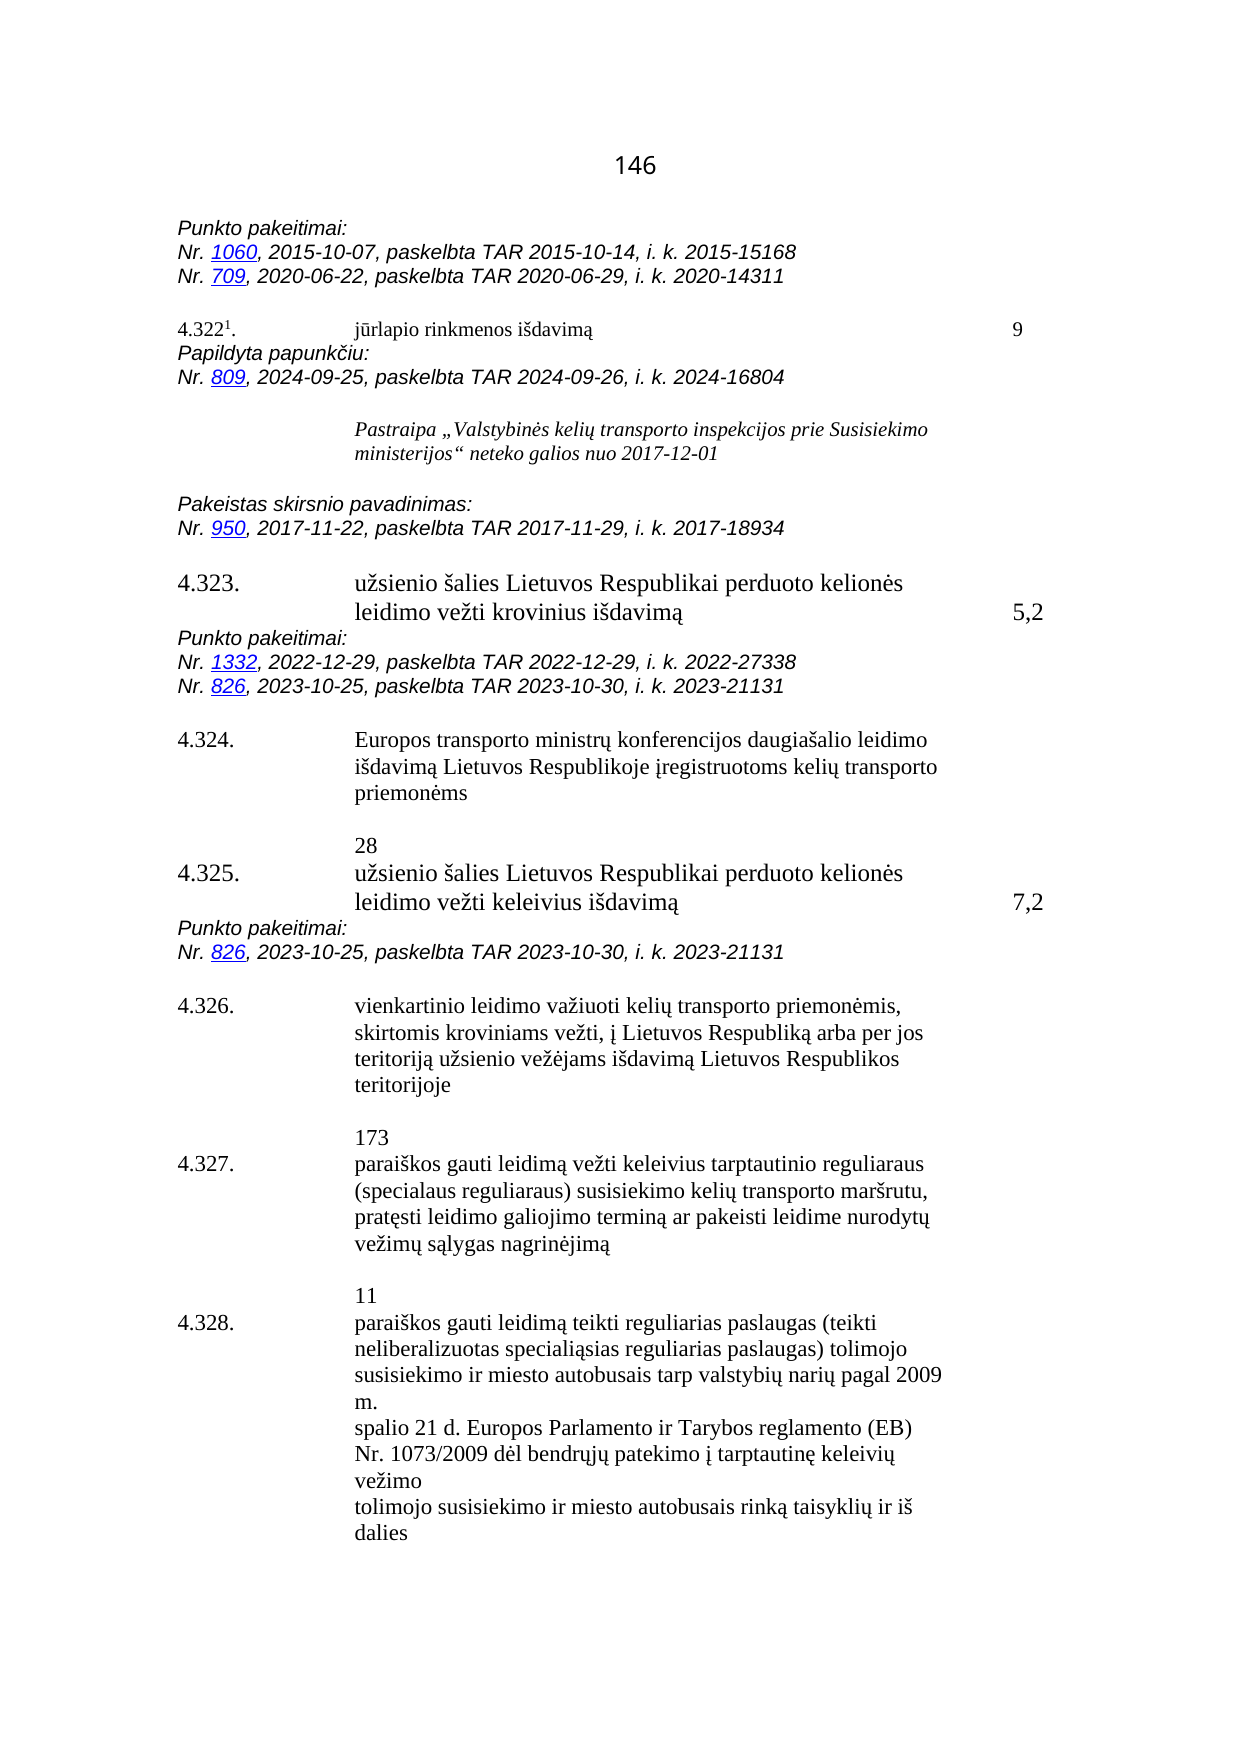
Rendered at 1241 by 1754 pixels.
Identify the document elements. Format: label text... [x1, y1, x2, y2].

text leidimo vežti keleivius išdavimą 7,2 [354, 887, 1092, 916]
text Papildyta papunkčiu: [177, 341, 1092, 364]
text 4.323. užsienio šalies Lietuvos Respublikai perduoto kelionės [177, 568, 1092, 597]
text 4.327. paraiškos gauti leidimą vežti keleivius tarptautinio reguliaraus [177, 1151, 945, 1177]
text Nr. 1060, 2015-10-07, paskelbta TAR 2015-10-14, i. k. 2015-15168 [177, 240, 1092, 264]
text Nr. 826, 2023-10-25, paskelbta TAR 2023-10-30, i. k. 2023-21131 [177, 674, 1092, 698]
text išdavimą Lietuvos Respublikoje įregistruotoms kelių transporto [354, 753, 945, 779]
text spalio 21 d. Europos Parlamento ir Tarybos reglamento (EB) [354, 1414, 945, 1440]
text leidimo vežti krovinius išdavimą 5,2 [354, 597, 1092, 626]
text 4.325. užsienio šalies Lietuvos Respublikai perduoto kelionės [177, 858, 1092, 887]
text (specialaus reguliaraus) susisiekimo kelių transporto maršrutu, [354, 1177, 945, 1203]
text skirtomis kroviniams vežti, į Lietuvos Respubliką arba per jos [354, 1019, 945, 1045]
text neliberalizuotas specialiąsias reguliarias paslaugas) tolimojo [354, 1335, 945, 1361]
text teritoriją užsienio vežėjams išdavimą Lietuvos Respublikos [354, 1045, 945, 1071]
text Nr. 1073/2009 dėl bendrųjų patekimo į tarptautinę keleivių vežimo [354, 1440, 945, 1493]
text Nr. 809, 2024-09-25, paskelbta TAR 2024-09-26, i. k. 2024-16804 [177, 364, 1092, 388]
text Punkto pakeitimai: [177, 626, 1092, 650]
text susisiekimo ir miesto autobusais tarp valstybių narių pagal 2009 m. [354, 1361, 945, 1414]
text 4.324. Europos transporto ministrų konferencijos daugiašalio leidimo [177, 726, 945, 753]
text Punkto pakeitimai: [177, 916, 1092, 940]
text Nr. 826, 2023-10-25, paskelbta TAR 2023-10-30, i. k. 2023-21131 [177, 940, 1092, 964]
text Nr. 709, 2020-06-22, paskelbta TAR 2020-06-29, i. k. 2020-14311 [177, 264, 1092, 288]
text Nr. 1332, 2022-12-29, paskelbta TAR 2022-12-29, i. k. 2022-27338 [177, 650, 1092, 674]
text Punkto pakeitimai: [177, 216, 1092, 240]
text teritorijoje 173 [354, 1071, 945, 1151]
text vežimų sąlygas nagrinėjimą 11 [354, 1229, 945, 1309]
text tolimojo susisiekimo ir miesto autobusais rinką taisyklių ir iš dalies [354, 1493, 945, 1546]
text pratęsti leidimo galiojimo terminą ar pakeisti leidime nurodytų [354, 1203, 945, 1229]
text 4.326. vienkartinio leidimo važiuoti kelių transporto priemonėmis, [177, 992, 945, 1019]
text Pakeistas skirsnio pavadinimas: [177, 492, 1092, 516]
text Nr. 950, 2017-11-22, paskelbta TAR 2017-11-29, i. k. 2017-18934 [177, 516, 1092, 539]
text Pastraipa „Valstybinės kelių transporto inspekcijos prie Susisiekimo ministerijos“ neteko galios nuo 2017-12-01 [354, 417, 945, 492]
text priemonėms 28 [354, 779, 945, 858]
text 4.328. paraiškos gauti leidimą teikti reguliarias paslaugas (teikti [177, 1309, 945, 1335]
text 4.3221. jūrlapio rinkmenos išdavimą 9 [177, 316, 1092, 341]
